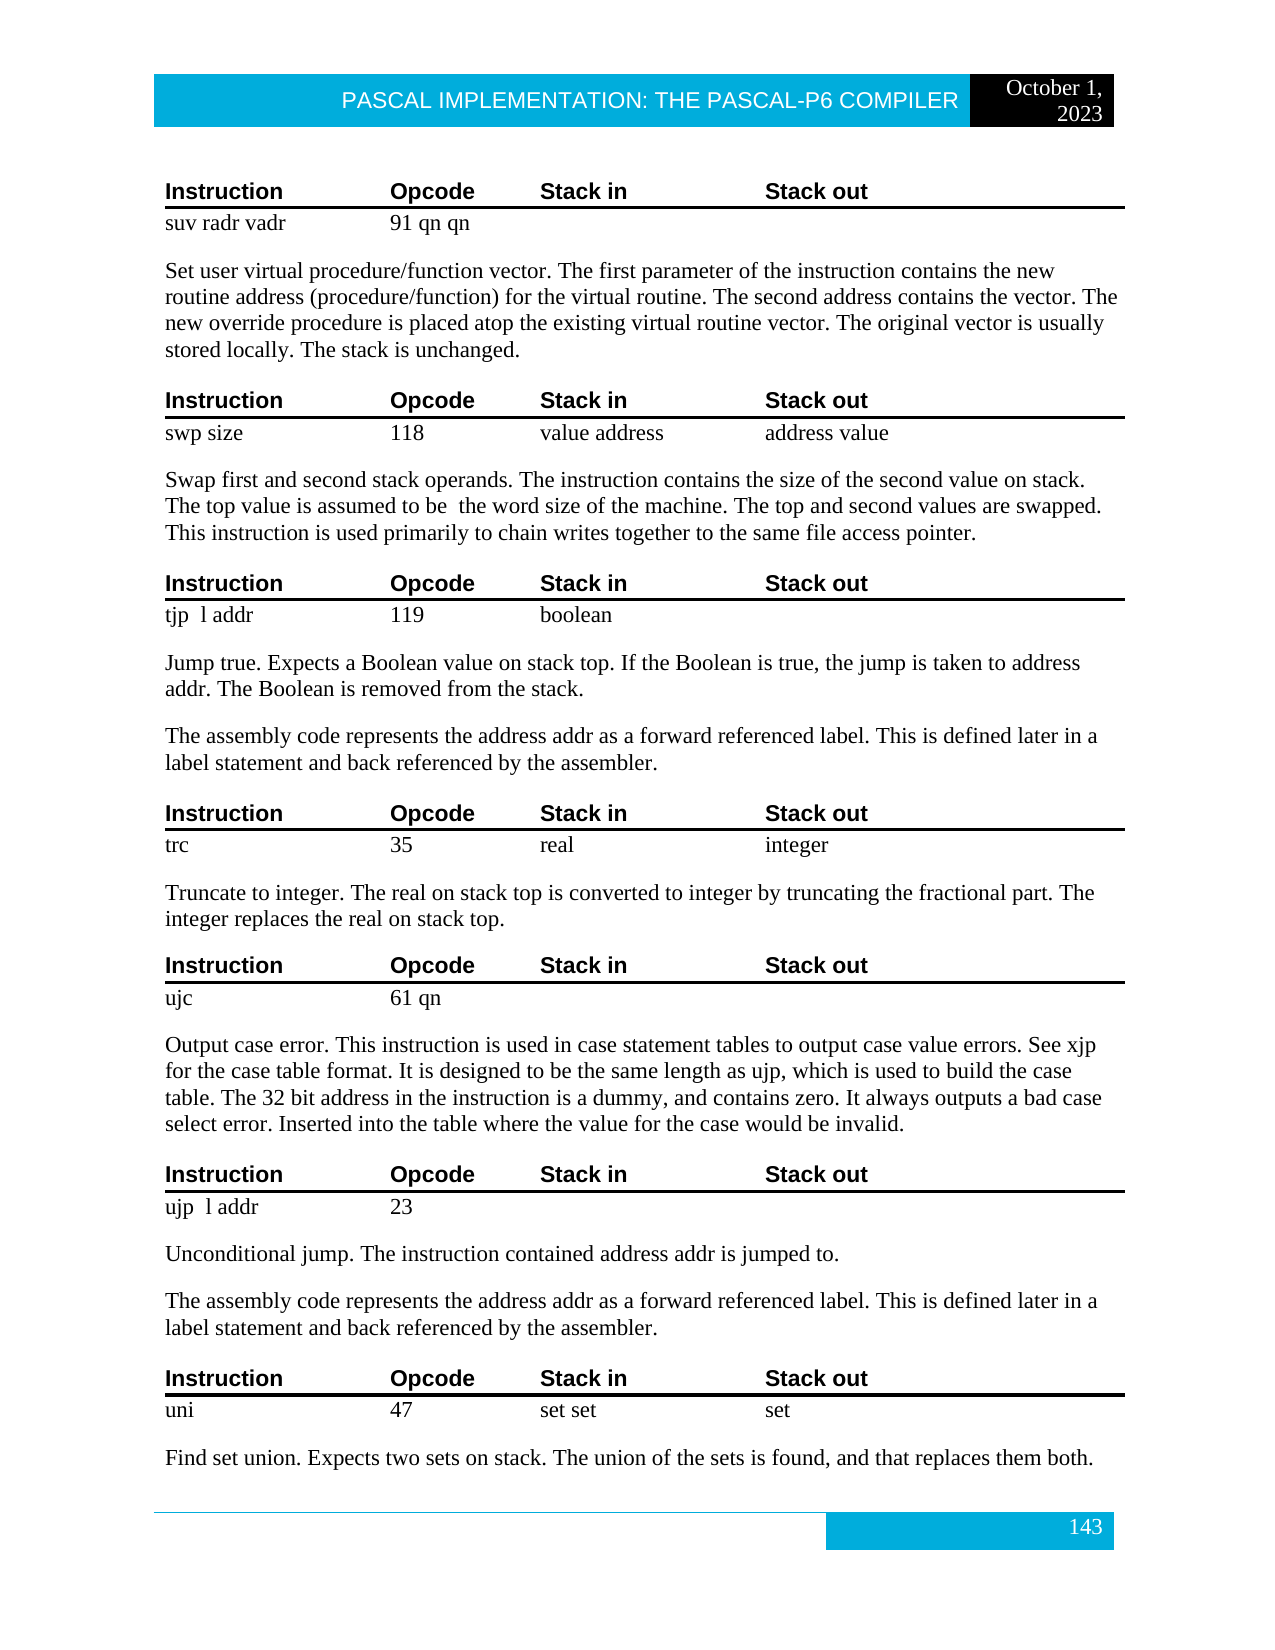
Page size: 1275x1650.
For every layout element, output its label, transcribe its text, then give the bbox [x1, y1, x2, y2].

text Instruction Opcode Stack in Stack out [165, 952, 1125, 981]
text trc 35 real integer [165, 831, 1125, 858]
text tjp l addr 119 boolean [165, 601, 1125, 628]
text The assembly code represents the address addr as a forward referenced label. This is defined later in a label statement and back referenced by the assembler. [165, 722, 1125, 775]
text Set user virtual procedure/function vector. The first parameter of the instruction contains the new routine address (procedure/function) for the virtual routine. The second address contains the vector. The new override procedure is placed atop the existing virtual routine vector. The original vector is usually stored locally. The stack is unchanged. [165, 257, 1125, 362]
text ujc 61 qn [165, 984, 1125, 1010]
text Jump true. Expects a Boolean value on stack top. If the Boolean is true, the jump is taken to address addr. The Boolean is removed from the stack. [165, 649, 1125, 701]
text Instruction Opcode Stack in Stack out [165, 570, 1125, 598]
text Unconditional jump. The instruction contained address addr is jumped to. [165, 1240, 1125, 1266]
text Instruction Opcode Stack in Stack out [165, 800, 1125, 828]
text Instruction Opcode Stack in Stack out [165, 1161, 1125, 1190]
text Instruction Opcode Stack in Stack out [165, 1365, 1125, 1393]
text uni 47 set set set [165, 1397, 1125, 1423]
text swp size 118 value address address value [165, 419, 1125, 445]
text Output case error. This instruction is used in case statement tables to output case value errors. See xjp for the case table format. It is designed to be the same length as ujp, which is used to build the case table. The 32 bit address in the instruction is a dummy, and contains zero. It always outputs a bad case select error. Inserted into the table where the value for the case would be invalid. [165, 1031, 1125, 1136]
text Swap first and second stack operands. The instruction contains the size of the second value on stack. The top value is assumed to be the word size of the machine. The top and second values are swapped. This instruction is used primarily to chain writes together to the same file access pointer. [165, 466, 1125, 545]
text Find set union. Expects two sets on stack. The union of the sets is found, and that replaces them both. [165, 1444, 1125, 1470]
text Instruction Opcode Stack in Stack out [165, 178, 1125, 206]
text suv radr vadr 91 qn qn [165, 209, 1125, 236]
text Instruction Opcode Stack in Stack out [165, 387, 1125, 416]
text ujp l addr 23 [165, 1193, 1125, 1219]
text The assembly code represents the address addr as a forward referenced label. This is defined later in a label statement and back referenced by the assembler. [165, 1287, 1125, 1340]
text Truncate to integer. The real on stack top is converted to integer by truncating the fractional part. The integer replaces the real on stack top. [165, 879, 1125, 931]
